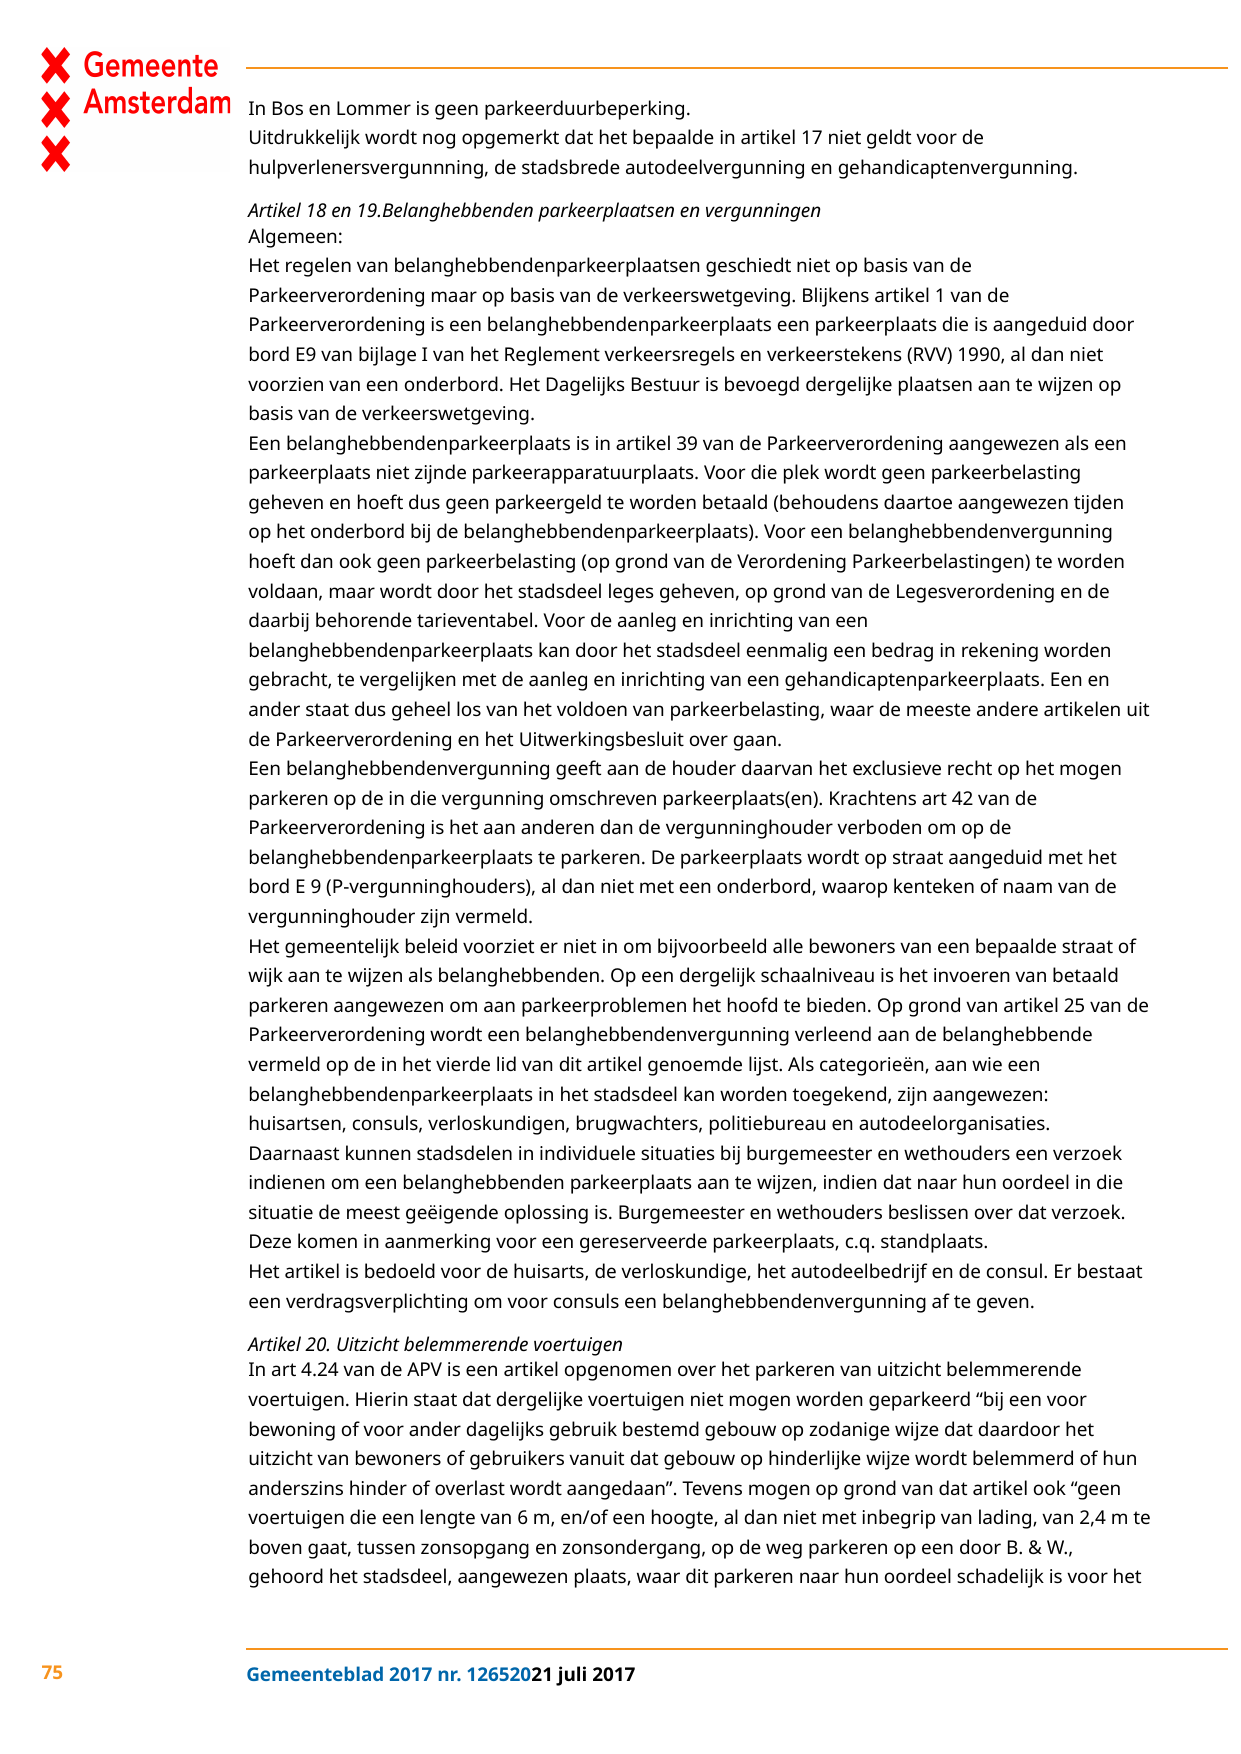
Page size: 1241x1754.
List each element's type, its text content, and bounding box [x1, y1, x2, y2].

text Het gemeentelijk beleid voorziet er niet in om bijvoorbeeld alle bewoners van een bepaalde straat of wijk aan te wijzen als belanghebbenden. Op een dergelijk schaalniveau is het invoeren van betaald parkeren aangewezen om aan parkeerproblemen het hoofd te bieden. Op grond van artikel 25 van de Parkeerverordening wordt een belanghebbendenvergunning verleend aan de belanghebbende vermeld op de in het vierde lid van dit artikel genoemde lijst. Als categorieën, aan wie een belanghebbendenparkeerplaats in het stadsdeel kan worden toegekend, zijn aangewezen: huisartsen, consuls, verloskundigen, brugwachters, politiebureau en autodeelorganisaties. [248, 933, 1152, 1136]
text In art 4.24 van de APV is een artikel opgenomen over het parkeren van uitzicht belemmerende voertuigen. Hierin staat dat dergelijke voertuigen niet mogen worden geparkeerd “bij een voor bewoning of voor ander dagelijks gebruik bestemd gebouw op zodanige wijze dat daardoor het uitzicht van bewoners of gebruikers vanuit dat gebouw op hinderlijke wijze wordt belemmerd of hun anderszins hinder of overlast wordt aangedaan”. Tevens mogen op grond van dat artikel ook “geen voertuigen die een lengte van 6 m, en/of een hoogte, al dan niet met inbegrip van lading, van 2,4 m te boven gaat, tussen zonsopgang en zonsondergang, op de weg parkeren op een door B. & W., gehoord het stadsdeel, aangewezen plaats, waar dit parkeren naar hun oordeel schadelijk is voor het [248, 1357, 1152, 1589]
text Een belanghebbendenparkeerplaats is in artikel 39 van de Parkeerverordening aangewezen als een parkeerplaats niet zijnde parkeerapparatuurplaats. Voor die plek wordt geen parkeerbelasting geheven en hoeft dus geen parkeergeld te worden betaald (behoudens daartoe aangewezen tijden op het onderbord bij de belanghebbendenparkeerplaats). Voor een belanghebbendenvergunning hoeft dan ook geen parkeerbelasting (op grond van de Verordening Parkeerbelastingen) te worden voldaan, maar wordt door het stadsdeel leges geheven, op grond van de Legesverordening en de daarbij behorende tarieventabel. Voor de aanleg en inrichting van een belanghebbendenparkeerplaats kan door het stadsdeel eenmalig een bedrag in rekening worden gebracht, te vergelijken met de aanleg en inrichting van een gehandicaptenparkeerplaats. Een en ander staat dus geheel los van het voldoen van parkeerbelasting, waar de meeste andere artikelen uit de Parkeerverordening en het Uitwerkingsbesluit over gaan. [248, 430, 1152, 751]
text Uitdrukkelijk wordt nog opgemerkt dat het bepaalde in artikel 17 niet geldt voor de hulpverlenersvergunnning, de stadsbrede autodeelvergunning en gehandicaptenvergunning. [248, 124, 1152, 180]
text Artikel 18 en 19.Belanghebbenden parkeerplaatsen en vergunningen [248, 197, 1152, 223]
text In Bos en Lommer is geen parkeerduurbeperking. [248, 95, 1152, 121]
picture [41, 47, 231, 172]
text Algemeen: [248, 223, 1152, 248]
text Artikel 20. Uitzicht belemmerende voertuigen [248, 1331, 1152, 1357]
text Deze komen in aanmerking voor een gereserveerde parkeerplaats, c.q. standplaats. [248, 1229, 1152, 1254]
text Een belanghebbendenvergunning geeft aan de houder daarvan het exclusieve recht op het mogen parkeren op de in die vergunning omschreven parkeerplaats(en). Krachtens art 42 van de Parkeerverordening is het aan anderen dan de vergunninghouder verboden om op de belanghebbendenparkeerplaats te parkeren. De parkeerplaats wordt op straat aangeduid met het bord E 9 (P-vergunninghouders), al dan niet met een onderbord, waarop kenteken of naam van de vergunninghouder zijn vermeld. [248, 755, 1152, 929]
text Daarnaast kunnen stadsdelen in individuele situaties bij burgemeester en wethouders een verzoek indienen om een belanghebbenden parkeerplaats aan te wijzen, indien dat naar hun oordeel in die situatie de meest geëigende oplossing is. Burgemeester en wethouders beslissen over dat verzoek. [248, 1140, 1152, 1225]
text Het artikel is bedoeld voor de huisarts, de verloskundige, het autodeelbedrijf en de consul. Er bestaat een verdragsverplichting om voor consuls een belanghebbendenvergunning af te geven. [248, 1258, 1152, 1313]
text Het regelen van belanghebbendenparkeerplaatsen geschiedt niet op basis van de Parkeerverordening maar op basis van de verkeerswetgeving. Blijkens artikel 1 van de Parkeerverordening is een belanghebbendenparkeerplaats een parkeerplaats die is aangeduid door bord E9 van bijlage I van het Reglement verkeersregels en verkeerstekens (RVV) 1990, al dan niet voorzien van een onderbord. Het Dagelijks Bestuur is bevoegd dergelijke plaatsen aan te wijzen op basis van de verkeerswetgeving. [248, 252, 1152, 426]
